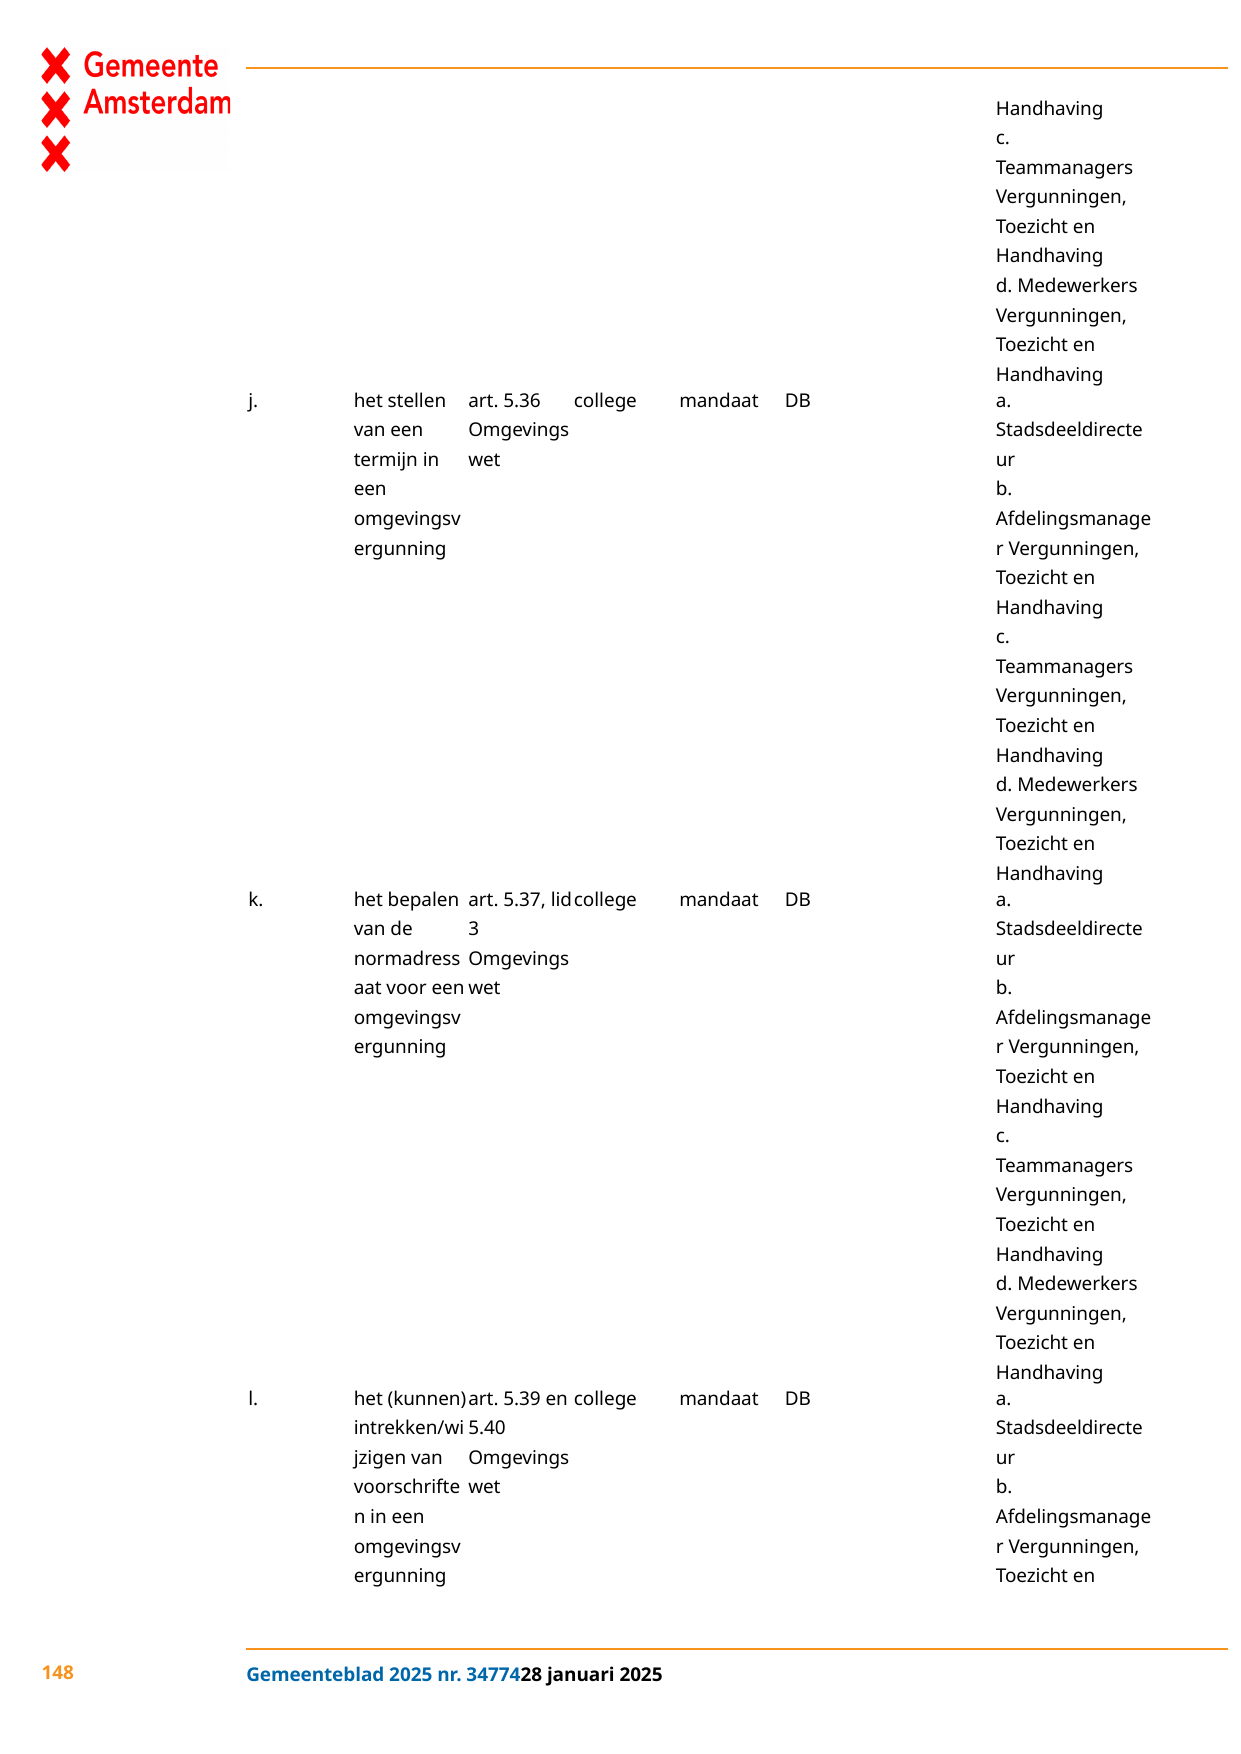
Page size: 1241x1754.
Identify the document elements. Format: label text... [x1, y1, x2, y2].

table_cell college [574, 886, 679, 1385]
table_cell art. 5.37, lid 3 Omgevingswet [468, 886, 574, 1385]
table_cell mandaat [679, 1385, 784, 1588]
table_cell het bepalen van de normadressaat voor een omgevingsvergunning [354, 886, 468, 1385]
table_cell j. [248, 387, 353, 886]
table_cell college [574, 387, 679, 886]
table_cell [890, 95, 996, 387]
table_cell DB [785, 1385, 890, 1588]
table_cell k. [248, 886, 353, 1385]
table_cell [890, 886, 996, 1385]
table_cell college [574, 1385, 679, 1588]
table_cell art. 5.39 en 5.40 Omgevingswet [468, 1385, 574, 1588]
table_cell [890, 1385, 996, 1588]
table_cell het (kunnen) intrekken/wijzigen van voorschriften in een omgevingsvergunning [354, 1385, 468, 1588]
table_cell het stellen van een termijn in een omgevingsvergunning [354, 387, 468, 886]
picture [41, 47, 231, 172]
table_cell [354, 95, 468, 387]
table_cell [785, 95, 890, 387]
table_cell Handhaving c. Teammanagers Vergunningen, Toezicht en Handhaving d. Medewerkers Vergunningen, Toezicht en Handhaving [996, 95, 1152, 387]
table_cell [890, 387, 996, 886]
table_cell [574, 95, 679, 387]
table_cell DB [785, 387, 890, 886]
table_cell [248, 95, 353, 387]
table_cell a. Stadsdeeldirecteur b. Afdelingsmanager Vergunningen, Toezicht en [996, 1385, 1152, 1588]
table_cell a. Stadsdeeldirecteur b. Afdelingsmanager Vergunningen, Toezicht en Handhaving c. Teammanagers Vergunningen, Toezicht en Handhaving d. Medewerkers Vergunningen, Toezicht en Handhaving [996, 886, 1152, 1385]
table_cell mandaat [679, 387, 784, 886]
table_cell art. 5.36 Omgevingswet [468, 387, 574, 886]
table_cell l. [248, 1385, 353, 1588]
table_cell mandaat [679, 886, 784, 1385]
table_cell DB [785, 886, 890, 1385]
table_cell a. Stadsdeeldirecteur b. Afdelingsmanager Vergunningen, Toezicht en Handhaving c. Teammanagers Vergunningen, Toezicht en Handhaving d. Medewerkers Vergunningen, Toezicht en Handhaving [996, 387, 1152, 886]
table_cell [468, 95, 574, 387]
table_cell [679, 95, 784, 387]
